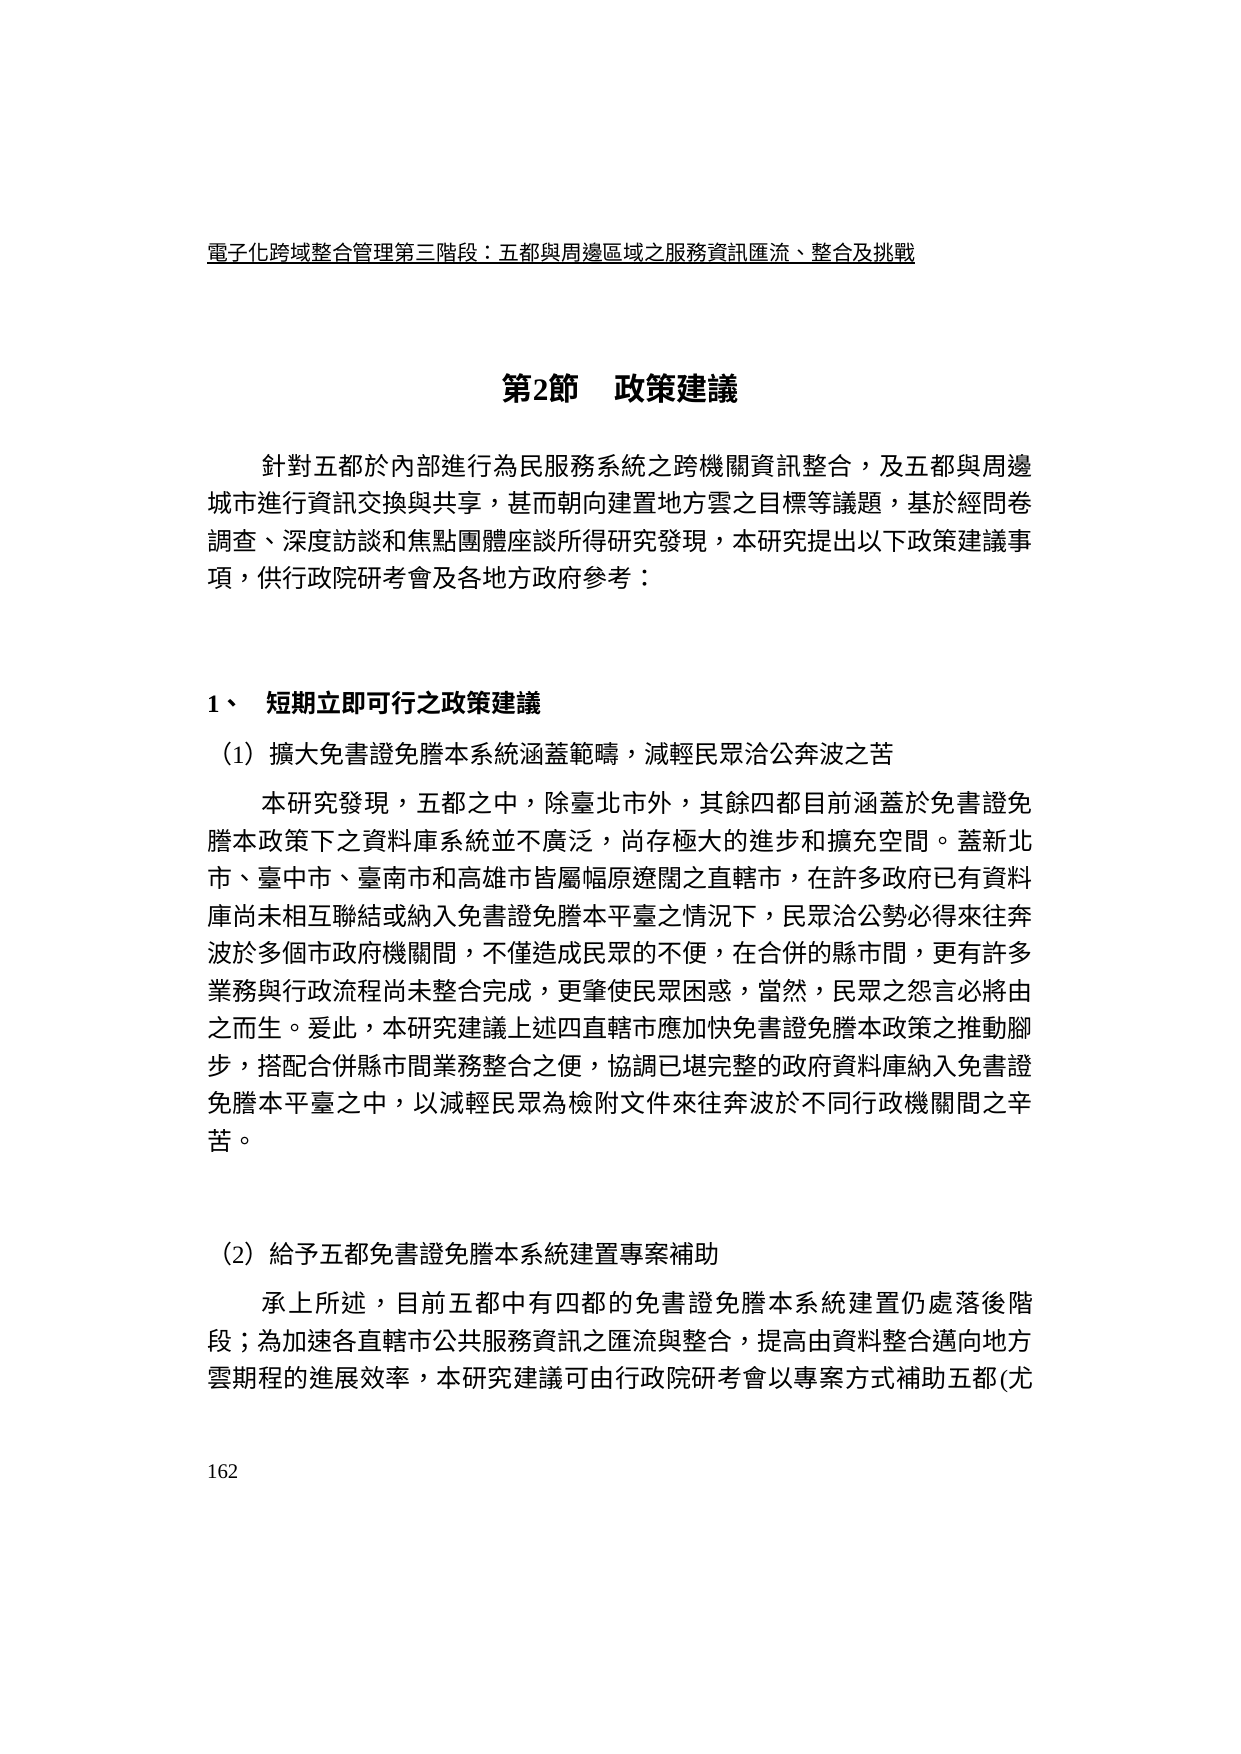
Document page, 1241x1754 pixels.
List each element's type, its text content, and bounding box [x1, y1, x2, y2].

text 針對五都於內部進行為民服務系統之跨機關資訊整合，及五都與周邊城市進行資訊交換與共享，甚而朝向建置地方雲之目標等議題，基於經問卷調查、深度訪談和焦點團體座談所得研究發現，本研究提出以下政策建議事項，供行政院研考會及各地方政府參考： [207, 445, 1033, 595]
list 給予五都免書證免謄本系統建置專案補助 [207, 1233, 1033, 1270]
list 政策建議 [207, 370, 1033, 408]
list 短期立即可行之政策建議 [207, 683, 1033, 720]
text 承上所述，目前五都中有四都的免書證免謄本系統建置仍處落後階段；為加速各直轄市公共服務資訊之匯流與整合，提高由資料整合邁向地方雲期程的進展效率，本研究建議可由行政院研考會以專案方式補助五都(尤 [207, 1283, 1033, 1395]
text 本研究發現，五都之中，除臺北市外，其餘四都目前涵蓋於免書證免謄本政策下之資料庫系統並不廣泛，尚存極大的進步和擴充空間。蓋新北市、臺中市、臺南市和高雄市皆屬幅原遼闊之直轄市，在許多政府已有資料庫尚未相互聯結或納入免書證免謄本平臺之情況下，民眾洽公勢必得來往奔波於多個市政府機關間，不僅造成民眾的不便，在合併的縣市間，更有許多業務與行政流程尚未整合完成，更肇使民眾困惑，當然，民眾之怨言必將由之而生。爰此，本研究建議上述四直轄市應加快免書證免謄本政策之推動腳步，搭配合併縣市間業務整合之便，協調已堪完整的政府資料庫納入免書證免謄本平臺之中，以減輕民眾為檢附文件來往奔波於不同行政機關間之辛苦。 [207, 783, 1033, 1158]
list 擴大免書證免謄本系統涵蓋範疇，減輕民眾洽公奔波之苦 [207, 733, 1033, 770]
